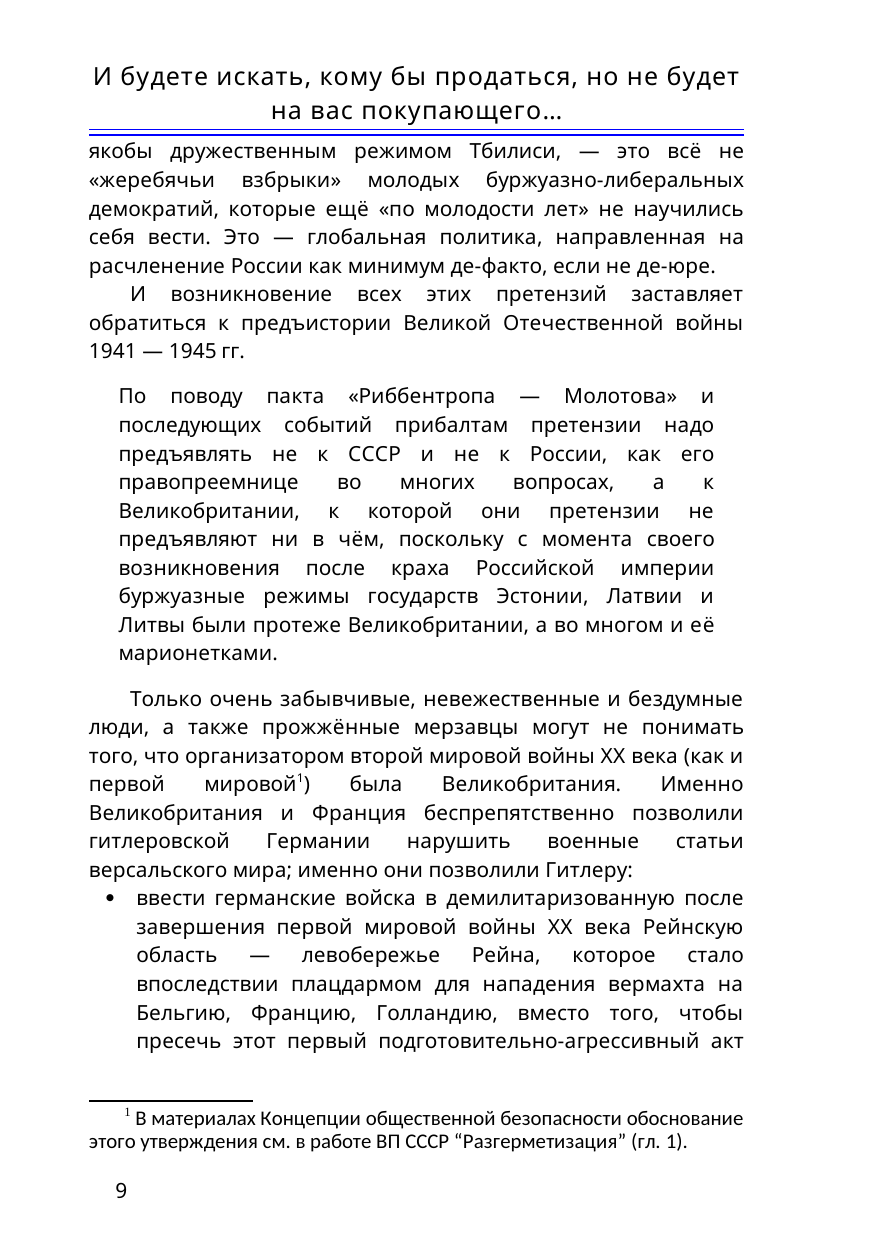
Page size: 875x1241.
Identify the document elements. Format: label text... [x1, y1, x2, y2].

text якобы дружественным режимом Тбилиси, — это всё не «жеребячьи взбрыки» молодых буржуазно-либеральных демократий, которые ещё «по молодости лет» не научились себя вести. Это — глобальная политика, направленная на расчленение России как минимум де-факто, если не де-юре. [89, 136, 744, 279]
list ввести германские войска в демилитаризованную после завершения первой мировой войны ХХ века Рейнскую область — левобережье Рейна, которое стало впоследствии плацдармом для нападения вермахта на Бельгию, Францию, Голландию, вместо того, чтобы пресечь этот первый подготовительно-агрессивный акт [106, 883, 744, 1054]
text И возникновение всех этих претензий заставляет обратиться к предъистории Великой Отечественной войны 1941 — 1945 гг. [89, 279, 744, 365]
text В материалах Концепции общественной безопасности обоснование этого утверждения см. в работе ВП СССР “Разгерметизация” (гл. 1). [89, 1107, 744, 1153]
text Только очень забывчивые, невежественные и бездумные люди, а также прожжённые мерзавцы могут не понимать того, что организатором второй мировой войны ХХ века (как и первой мировой) была Великобритания. Именно Великобритания и Франция беспрепятственно позволили гитлеровской Германии нарушить военные статьи версальского мира; именно они позволили Гитлеру: [89, 683, 744, 883]
text По поводу пакта «Риббентропа — Молотова» и последующих событий прибалтам претензии надо предъявлять не к СССР и не к России, как его правопреемнице во многих вопросах, а к Великобритании, к которой они претензии не предъявляют ни в чём, поскольку с момента своего возникновения после краха Российской империи буржуазные режимы государств Эстонии, Латвии и Литвы были протеже Великобритании, а во многом и её марионетками. [118, 381, 714, 667]
